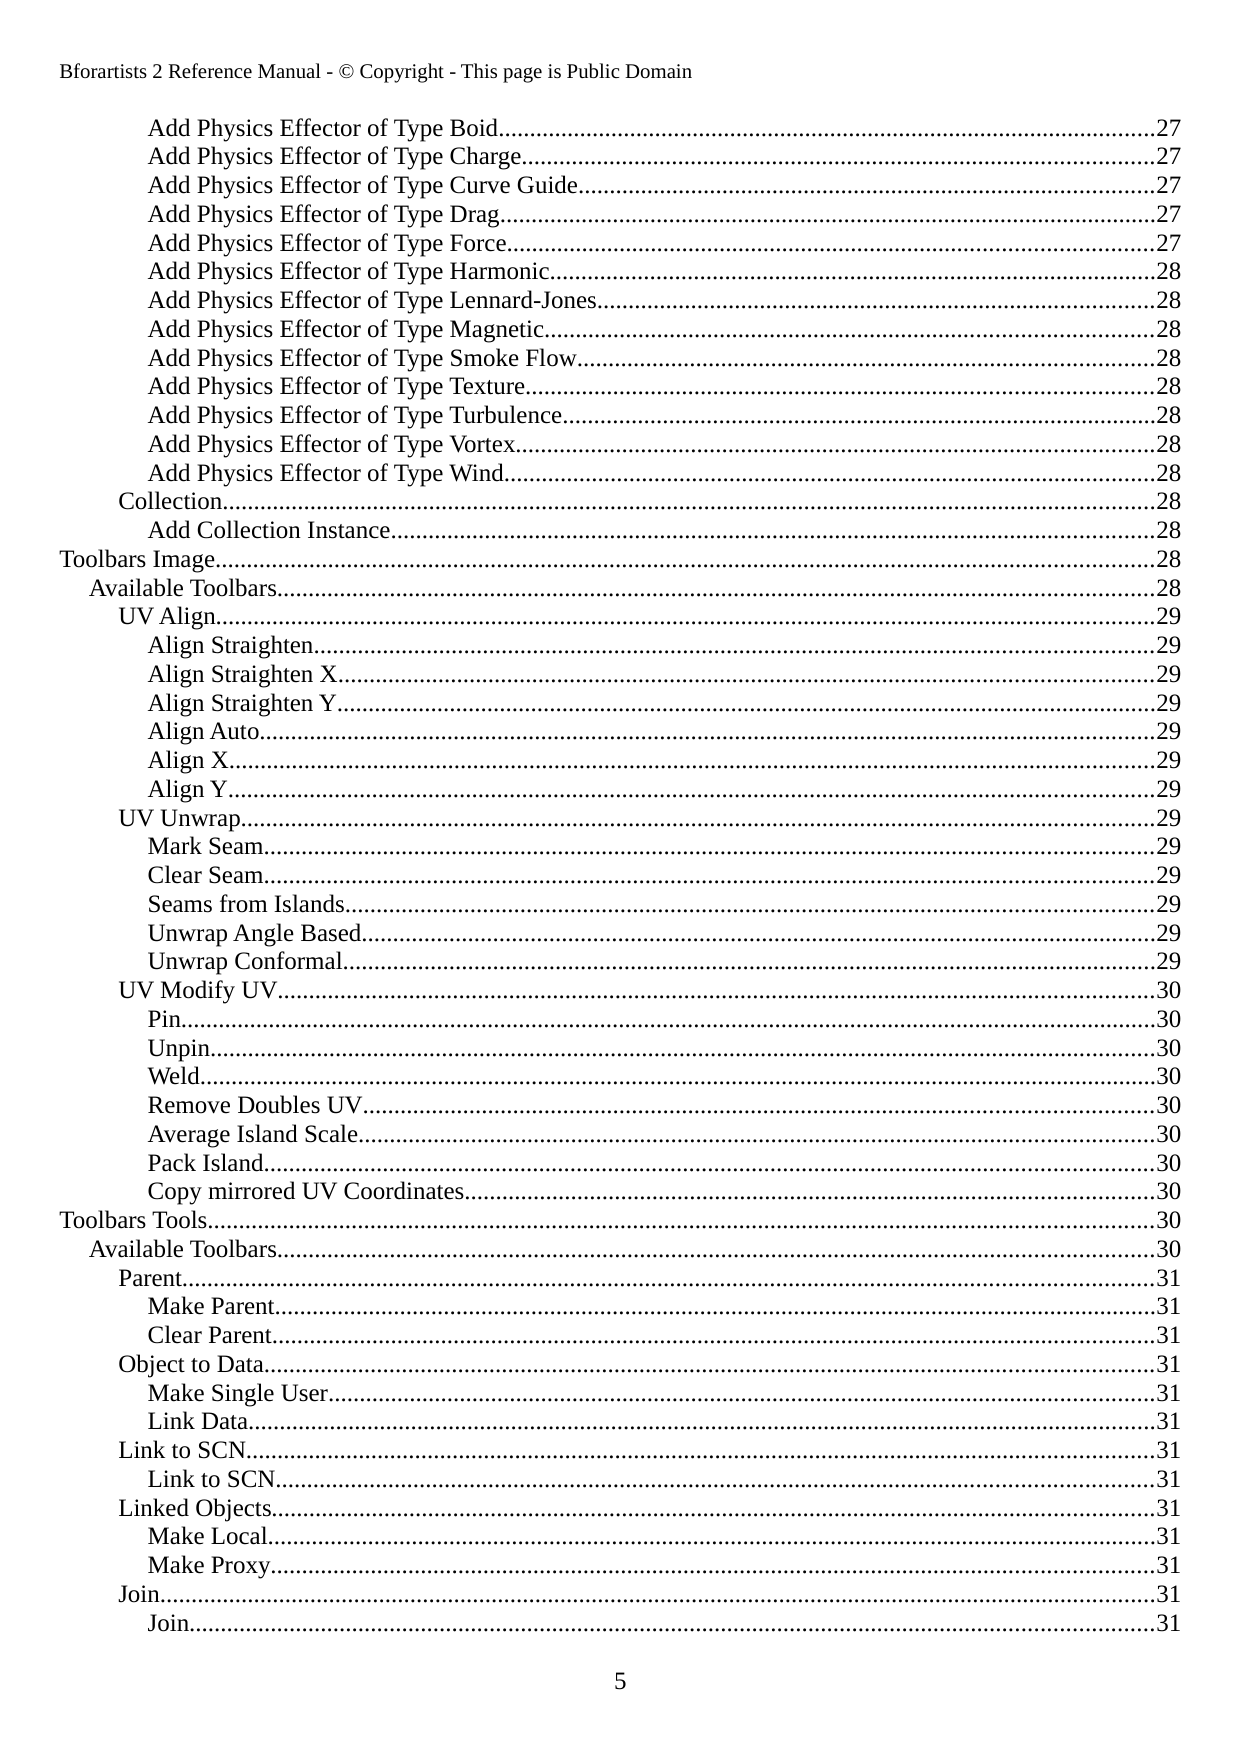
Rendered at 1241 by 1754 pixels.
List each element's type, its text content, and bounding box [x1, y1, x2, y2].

text Clear Seam 29 [147, 860, 1181, 889]
text Add Physics Effector of Type Turbulence 28 [147, 400, 1181, 429]
text Remove Doubles UV 30 [147, 1090, 1181, 1119]
text Add Physics Effector of Type Smoke Flow 28 [147, 343, 1181, 371]
text UV Modify UV 30 [118, 975, 1181, 1004]
text Align Straighten Y 29 [147, 688, 1181, 716]
text Add Physics Effector of Type Force 27 [147, 228, 1181, 256]
text Weld 30 [147, 1061, 1181, 1090]
text UV Align 29 [118, 601, 1181, 630]
text Align Auto 29 [147, 716, 1181, 745]
text Object to Data 31 [118, 1349, 1181, 1378]
text Add Physics Effector of Type Texture 28 [147, 371, 1181, 400]
text Add Physics Effector of Type Vortex 28 [147, 429, 1181, 458]
text Pack Island 30 [147, 1148, 1181, 1176]
text Pin 30 [147, 1004, 1181, 1033]
text Add Physics Effector of Type Curve Guide 27 [147, 170, 1181, 199]
text Add Collection Instance 28 [147, 515, 1181, 544]
text Average Island Scale 30 [147, 1119, 1181, 1148]
text Align Straighten X 29 [147, 659, 1181, 688]
text Available Toolbars 30 [88, 1234, 1181, 1263]
text Available Toolbars 28 [88, 573, 1181, 601]
text Mark Seam 29 [147, 831, 1181, 860]
text Join 31 [147, 1608, 1181, 1636]
text Copy mirrored UV Coordinates 30 [147, 1176, 1181, 1205]
text Add Physics Effector of Type Harmonic 28 [147, 256, 1181, 285]
text Parent 31 [118, 1263, 1181, 1291]
text Align Straighten 29 [147, 630, 1181, 659]
text Link Data 31 [147, 1406, 1181, 1435]
text Linked Objects 31 [118, 1493, 1181, 1521]
text Make Local 31 [147, 1521, 1181, 1550]
text Collection 28 [118, 486, 1181, 515]
text Align X 29 [147, 745, 1181, 774]
text Make Proxy 31 [147, 1550, 1181, 1579]
text Unwrap Conformal 29 [147, 946, 1181, 975]
text UV Unwrap 29 [118, 803, 1181, 831]
text Join 31 [118, 1579, 1181, 1608]
text Toolbars Tools 30 [59, 1205, 1181, 1234]
text Toolbars Image 28 [59, 544, 1181, 573]
text Make Parent 31 [147, 1291, 1181, 1320]
text Link to SCN 31 [147, 1464, 1181, 1493]
text Align Y 29 [147, 774, 1181, 803]
text Add Physics Effector of Type Magnetic 28 [147, 314, 1181, 343]
text Seams from Islands 29 [147, 889, 1181, 918]
text Clear Parent 31 [147, 1320, 1181, 1349]
text Add Physics Effector of Type Lennard-Jones 28 [147, 285, 1181, 314]
text Add Physics Effector of Type Boid 27 [147, 113, 1181, 141]
text Unpin 30 [147, 1033, 1181, 1061]
text Add Physics Effector of Type Wind 28 [147, 458, 1181, 486]
text Link to SCN 31 [118, 1435, 1181, 1464]
text Add Physics Effector of Type Charge 27 [147, 141, 1181, 170]
text Make Single User 31 [147, 1378, 1181, 1406]
text Unwrap Angle Based 29 [147, 918, 1181, 946]
text Add Physics Effector of Type Drag 27 [147, 199, 1181, 228]
